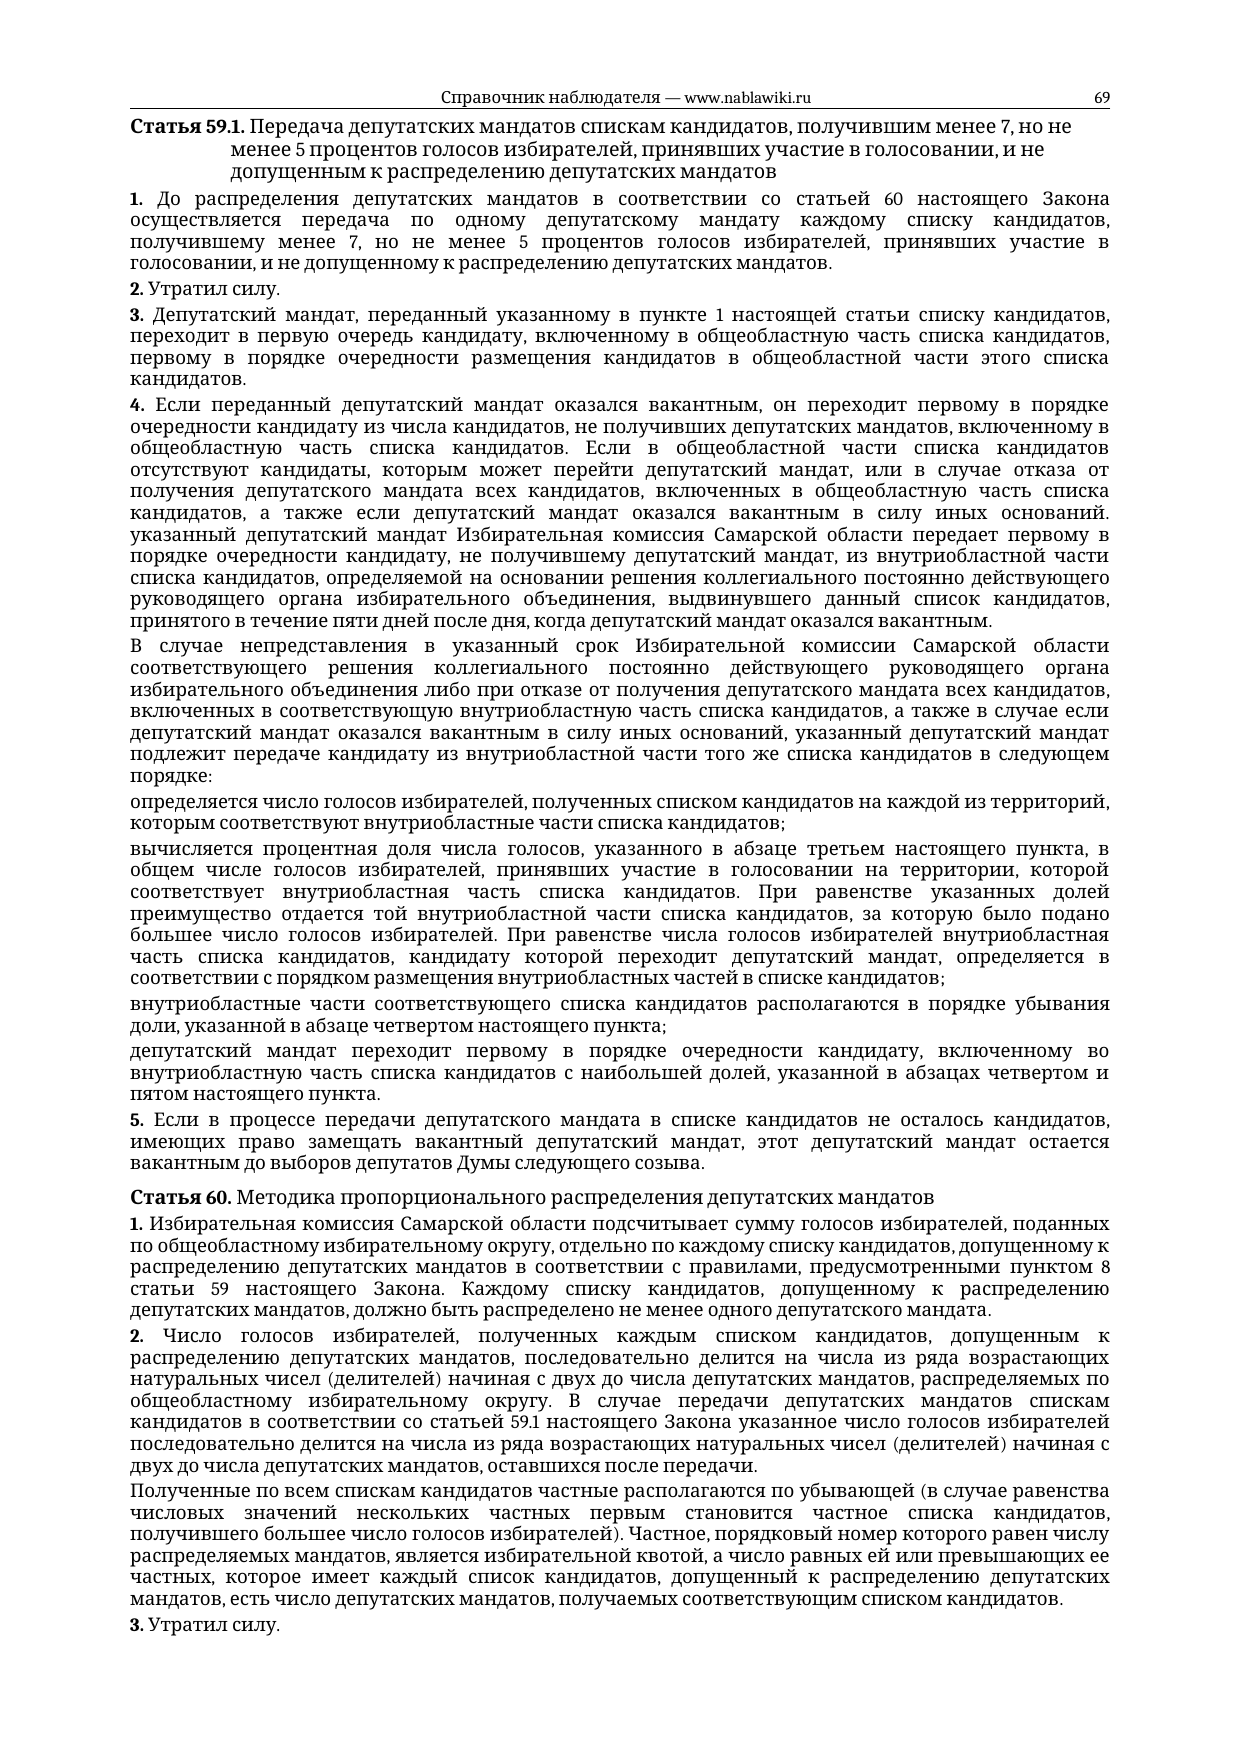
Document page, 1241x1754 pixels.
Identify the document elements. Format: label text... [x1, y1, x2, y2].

text 3. Утратил силу. [130, 1614, 1110, 1636]
text 1. Избирательная комиссия Самарской области подсчитывает сумму голосов избирателей, поданных по общеобластному избирательному округу, отдельно по каждому списку кандидатов, допущенному к распределению депутатских мандатов в соответствии с правилами, предусмотренными пунктом 8 статьи 59 настоящего Закона. Каждому списку кандидатов, допущенному к распределению депутатских мандатов, должно быть распределено не менее одного депутатского мандата. [130, 1214, 1110, 1322]
text В случае непредставления в указанный срок Избирательной комиссии Самарской области соответствующего решения коллегиального постоянно действующего руководящего органа избирательного объединения либо при отказе от получения депутатского мандата всех кандидатов, включенных в соответствующую внутриобластную часть списка кандидатов, а также в случае если депутатский мандат оказался вакантным в силу иных оснований, указанный депутатский мандат подлежит передаче кандидату из внутриобластной части того же списка кандидатов в следующем порядке: [130, 636, 1110, 787]
text 1. До распределения депутатских мандатов в соответствии со статьей 60 настоящего Закона осуществляется передача по одному депутатскому мандату каждому списку кандидатов, получившему менее 7, но не менее 5 процентов голосов избирателей, принявших участие в голосовании, и не допущенному к распределению депутатских мандатов. [130, 188, 1110, 274]
text вычисляется процентная доля числа голосов, указанного в абзаце третьем настоящего пункта, в общем числе голосов избирателей, принявших участие в голосовании на территории, которой соответствует внутриобластная часть списка кандидатов. При равенстве указанных долей преимущество отдается той внутриобластной части списка кандидатов, за которую было подано большее число голосов избирателей. При равенстве числа голосов избирателей внутриобластная часть списка кандидатов, кандидату которой переходит депутатский мандат, определяется в соответствии с порядком размещения внутриобластных частей в списке кандидатов; [130, 838, 1110, 989]
text определяется число голосов избирателей, полученных списком кандидатов на каждой из территорий, которым соответствуют внутриобластные части списка кандидатов; [130, 791, 1110, 834]
text Полученные по всем спискам кандидатов частные располагаются по убывающей (в случае равенства числовых значений нескольких частных первым становится частное списка кандидатов, получившего большее число голосов избирателей). Частное, порядковый номер которого равен числу распределяемых мандатов, является избирательной квотой, а число равных ей или превышающих ее частных, которое имеет каждый список кандидатов, допущенный к распределению депутатских мандатов, есть число депутатских мандатов, получаемых соответствующим списком кандидатов. [130, 1481, 1110, 1610]
text 2. Число голосов избирателей, полученных каждым списком кандидатов, допущенным к распределению депутатских мандатов, последовательно делится на числа из ряда возрастающих натуральных чисел (делителей) начиная с двух до числа депутатских мандатов, распределяемых по общеобластному избирательному округу. В случае передачи депутатских мандатов спискам кандидатов в соответствии со статьей 59.1 настоящего Закона указанное число голосов избирателей последовательно делится на числа из ряда возрастающих натуральных чисел (делителей) начиная с двух до числа депутатских мандатов, оставшихся после передачи. [130, 1326, 1110, 1477]
text депутатский мандат переходит первому в порядке очередности кандидату, включенному во внутриобластную часть списка кандидатов с наибольшей долей, указанной в абзацах четвертом и пятом настоящего пункта. [130, 1041, 1110, 1106]
text 3. Депутатский мандат, переданный указанному в пункте 1 настоящей статьи списку кандидатов, переходит в первую очередь кандидату, включенному в общеобластную часть списка кандидатов, первому в порядке очередности размещения кандидатов в общеобластной части этого списка кандидатов. [130, 304, 1110, 391]
text внутриобластные части соответствующего списка кандидатов располагаются в порядке убывания доли, указанной в абзаце четвертом настоящего пункта; [130, 993, 1110, 1037]
text 2. Утратил силу. [130, 278, 1110, 300]
subtitle Статья 59.1. Передача депутатских мандатов спискам кандидатов, получившим менее 7, но не менее 5 процентов голосов избирателей, принявших участие в голосовании, и не допущенным к распределению депутатских мандатов [130, 116, 1110, 184]
text 5. Если в процессе передачи депутатского мандата в списке кандидатов не осталось кандидатов, имеющих право замещать вакантный депутатский мандат, этот депутатский мандат остается вакантным до выборов депутатов Думы следующего созыва. [130, 1110, 1110, 1174]
subtitle Статья 60. Методика пропорционального распределения депутатских мандатов [130, 1187, 1110, 1209]
text 4. Если переданный депутатский мандат оказался вакантным, он переходит первому в порядке очередности кандидату из числа кандидатов, не получивших депутатских мандатов, включенному в общеобластную часть списка кандидатов. Если в общеобластной части списка кандидатов отсутствуют кандидаты, которым может перейти депутатский мандат, или в случае отказа от получения депутатского мандата всех кандидатов, включенных в общеобластную часть списка кандидатов, а также если депутатский мандат оказался вакантным в силу иных оснований. указанный депутатский мандат Избирательная комиссия Самарской области передает первому в порядке очередности кандидату, не получившему депутатский мандат, из внутриобластной части списка кандидатов, определяемой на основании решения коллегиального постоянно действующего руководящего органа избирательного объединения, выдвинувшего данный список кандидатов, принятого в течение пяти дней после дня, когда депутатский мандат оказался вакантным. [130, 395, 1110, 632]
